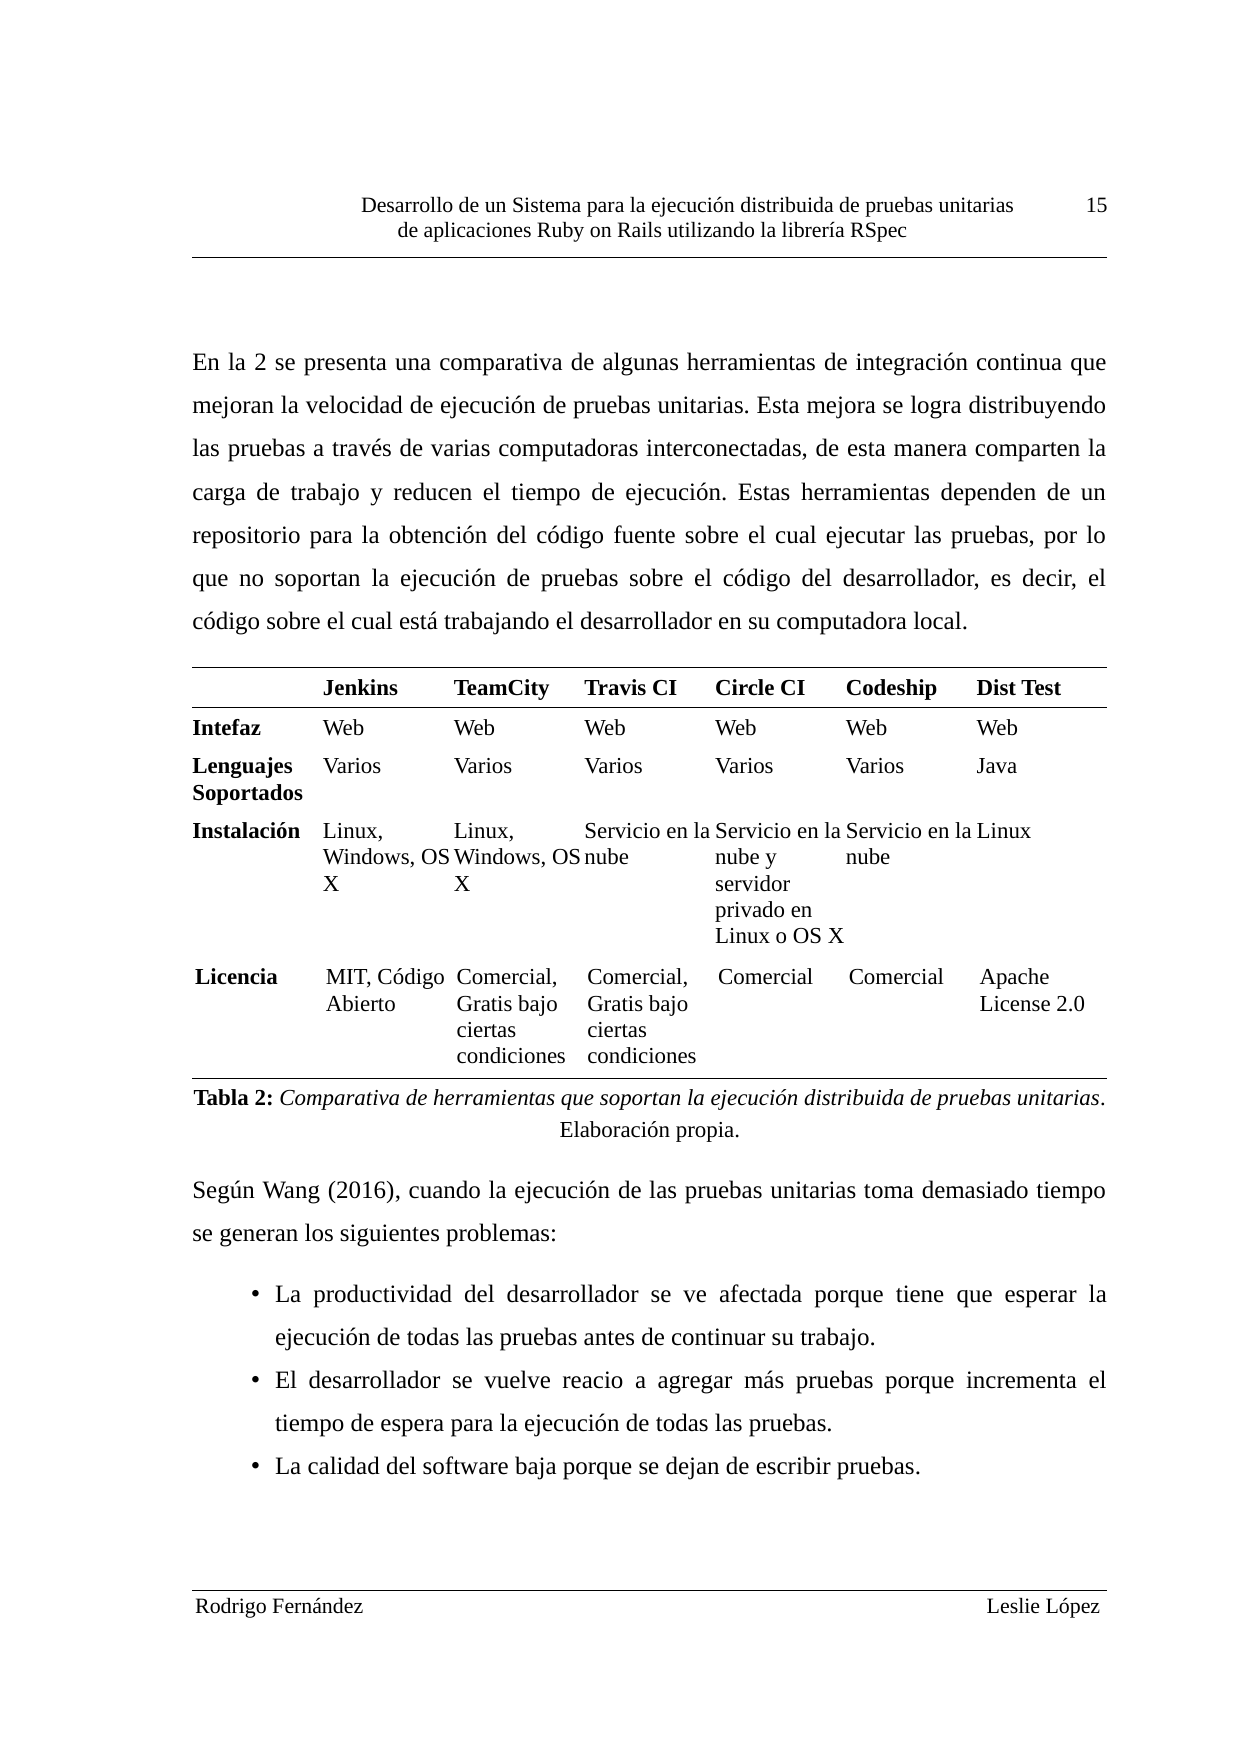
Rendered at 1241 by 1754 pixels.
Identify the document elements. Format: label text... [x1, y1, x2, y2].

table_header [192, 668, 323, 707]
table_cell Varios [584, 746, 715, 811]
text Tabla 2: Comparativa de herramientas que soportan la ejecución distribuida de pruebas unitarias. [192, 1084, 1107, 1110]
table_header TeamCity [454, 668, 584, 707]
table_cell Web [715, 708, 846, 746]
table_cell Comercial [846, 955, 976, 1078]
table_cell Linux [976, 811, 1107, 954]
table_cell Servicio en la nube [846, 811, 976, 954]
text Elaboración propia. [192, 1116, 1107, 1142]
table_cell Comercial, Gratis bajo ciertas condiciones [454, 955, 584, 1078]
table_header Travis CI [584, 668, 715, 707]
table_cell Instalación [192, 811, 323, 954]
table_cell Servicio en la nube [584, 811, 715, 954]
table_cell Varios [715, 746, 846, 811]
list El desarrollador se vuelve reacio a agregar más pruebas porque incrementa el tiempo de espera para la ejecución de todas las pruebas. [251, 1365, 1107, 1437]
table_cell Linux, Windows, OS X [323, 811, 453, 954]
table_header Jenkins [323, 668, 453, 707]
table_cell Java [976, 746, 1107, 811]
table_cell Linux, Windows, OS X [454, 811, 584, 954]
table_cell Licencia [192, 955, 323, 1078]
table_header Circle CI [715, 668, 846, 707]
table_cell Lenguajes Soportados [192, 746, 323, 811]
list La productividad del desarrollador se ve afectada porque tiene que esperar la ejecución de todas las pruebas antes de continuar su trabajo. [251, 1279, 1107, 1351]
table_cell Intefaz [192, 708, 323, 746]
table_header Dist Test [976, 668, 1107, 707]
table_cell Varios [454, 746, 584, 811]
table_cell MIT, Código Abierto [323, 955, 453, 1078]
table_cell Web [454, 708, 584, 746]
table_cell Web [584, 708, 715, 746]
table_cell Varios [846, 746, 976, 811]
table_cell Servicio en la nube y servidor privado en Linux o OS X [715, 811, 846, 954]
table_cell Web [846, 708, 976, 746]
table_cell Web [323, 708, 453, 746]
table_cell Comercial [715, 955, 846, 1078]
list La calidad del software baja porque se dejan de escribir pruebas. [251, 1451, 1107, 1480]
table_cell Comercial, Gratis bajo ciertas condiciones [584, 955, 715, 1078]
table_cell Apache License 2.0 [976, 955, 1107, 1078]
table_cell Varios [323, 746, 453, 811]
table_cell Web [976, 708, 1107, 746]
text Según Wang (2016)⁠, cuando la ejecución de las pruebas unitarias toma demasiado tiempo se generan los siguientes problemas: [192, 1175, 1107, 1247]
table_header Codeship [846, 668, 976, 707]
text En la Tabla 2 se presenta una comparativa de algunas herramientas de integración continua que mejoran la velocidad de ejecución de pruebas unitarias. Esta mejora se logra distribuyendo las pruebas a través de varias computadoras interconectadas, de esta manera comparten la carga de trabajo y reducen el tiempo de ejecución. Estas herramientas dependen de un repositorio para la obtención del código fuente sobre el cual ejecutar las pruebas, por lo que no soportan la ejecución de pruebas sobre el código del desarrollador, es decir, el código sobre el cual está trabajando el desarrollador en su computadora local. [192, 347, 1107, 635]
